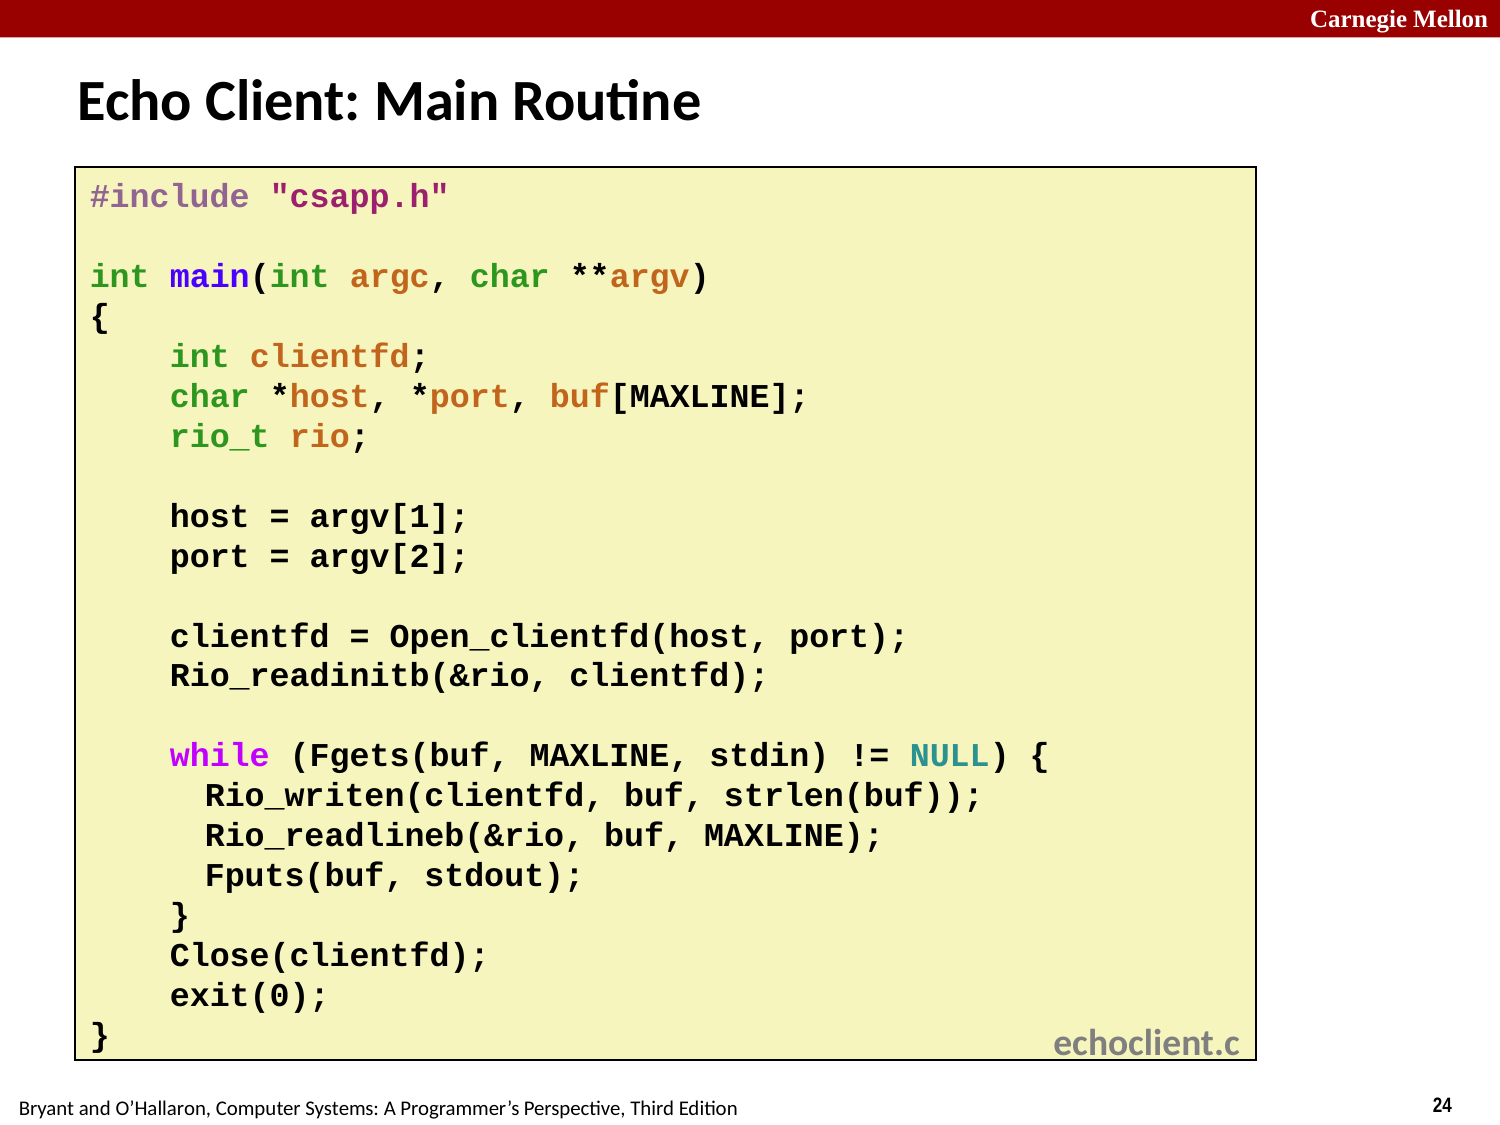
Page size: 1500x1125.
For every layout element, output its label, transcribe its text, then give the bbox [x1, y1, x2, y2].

text_box #include "csapp.h" int main(int argc, char **argv) { int clientfd; char *host, *port, buf[MAXLINE]; rio_t rio; host = argv[1]; port = argv[2]; clientfd = Open_clientfd(host, port); Rio_readinitb(&rio, clientfd); while (Fgets(buf, MAXLINE, stdin) != NULL) { Rio_writen(clientfd, buf, strlen(buf)); Rio_readlineb(&rio, buf, MAXLINE); Fputs(buf, stdout); } Close(clientfd); exit(0); } [75, 167, 1257, 1061]
title Echo Client: Main Routine [62, 50, 1338, 144]
text_box echoclient.c [1038, 1010, 1256, 1071]
